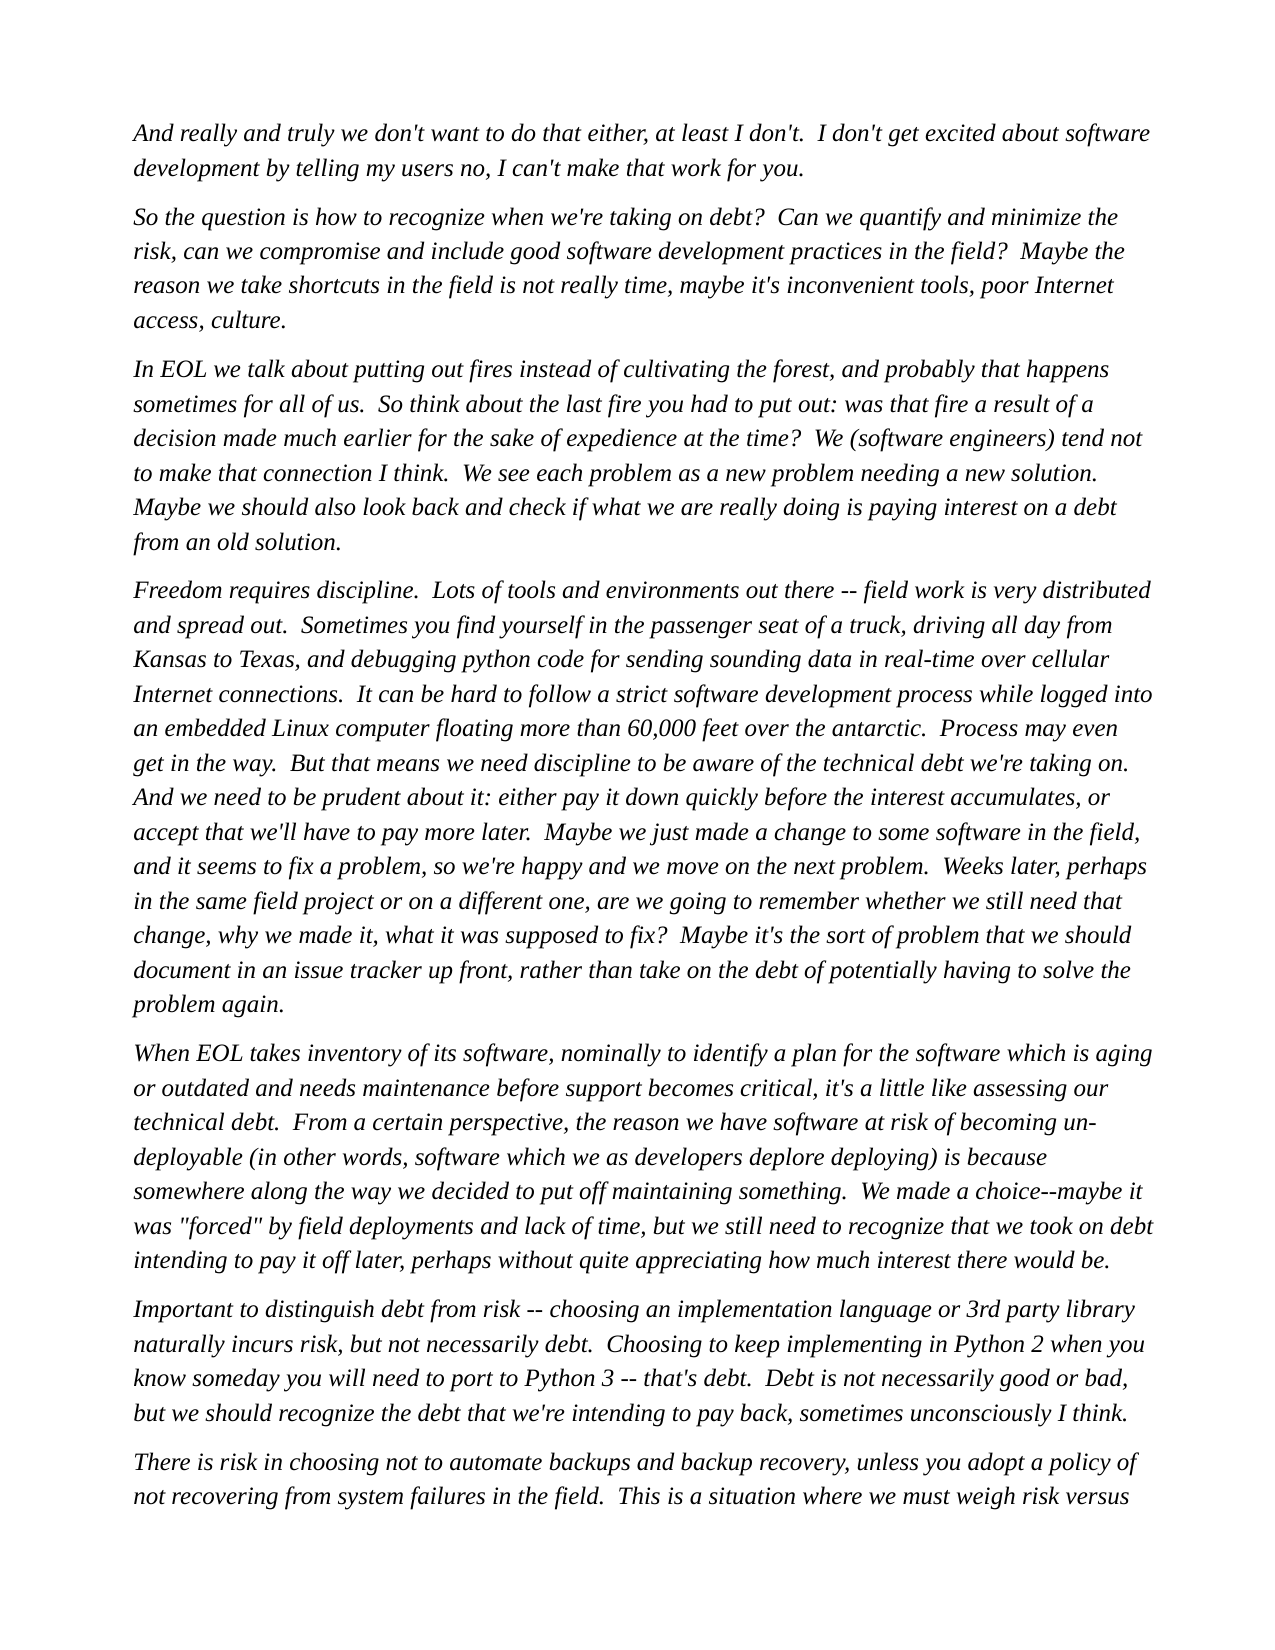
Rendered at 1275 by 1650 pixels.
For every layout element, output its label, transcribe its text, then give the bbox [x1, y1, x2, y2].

text Important to distinguish debt from risk -- choosing an implementation language or 3rd party library naturally incurs risk, but not necessarily debt. Choosing to keep implementing in Python 2 when you know someday you will need to port to Python 3 -- that's debt. Debt is not necessarily good or bad, but we should recognize the debt that we're intending to pay back, sometimes unconsciously I think. [133, 1294, 1157, 1427]
text In EOL we talk about putting out fires instead of cultivating the forest, and probably that happens sometimes for all of us. So think about the last fire you had to put out: was that fire a result of a decision made much earlier for the sake of expedience at the time? We (software engineers) tend not to make that connection I think. We see each problem as a new problem needing a new solution. Maybe we should also look back and check if what we are really doing is paying interest on a debt from an old solution. [133, 354, 1157, 555]
text So the question is how to recognize when we're taking on debt? Can we quantify and minimize the risk, can we compromise and include good software development practices in the field? Maybe the reason we take shortcuts in the field is not really time, maybe it's inconvenient tools, poor Internet access, culture. [133, 202, 1157, 334]
text There is risk in choosing not to automate backups and backup recovery, unless you adopt a policy of not recovering from system failures in the field. This is a situation where we must weigh risk versus [133, 1447, 1157, 1510]
text Freedom requires discipline. Lots of tools and environments out there -- field work is very distributed and spread out. Sometimes you find yourself in the passenger seat of a truck, driving all day from Kansas to Texas, and debugging python code for sending sounding data in real-time over cellular Internet connections. It can be hard to follow a strict software development process while logged into an embedded Linux computer floating more than 60,000 feet over the antarctic. Process may even get in the way. But that means we need discipline to be aware of the technical debt we're taking on. And we need to be prudent about it: either pay it down quickly before the interest accumulates, or accept that we'll have to pay more later. Maybe we just made a change to some software in the field, and it seems to fix a problem, so we're happy and we move on the next problem. Weeks later, perhaps in the same field project or on a different one, are we going to remember whether we still need that change, why we made it, what it was supposed to fix? Maybe it's the sort of problem that we should document in an issue tracker up front, rather than take on the debt of potentially having to solve the problem again. [133, 576, 1157, 1018]
text When EOL takes inventory of its software, nominally to identify a plan for the software which is aging or outdated and needs maintenance before support becomes critical, it's a little like assessing our technical debt. From a certain perspective, the reason we have software at risk of becoming un-deployable (in other words, software which we as developers deplore deploying) is because somewhere along the way we decided to put off maintaining something. We made a choice--maybe it was "forced" by field deployments and lack of time, but we still need to recognize that we took on debt intending to pay it off later, perhaps without quite appreciating how much interest there would be. [133, 1038, 1157, 1274]
text And really and truly we don't want to do that either, at least I don't. I don't get excited about software development by telling my users no, I can't make that work for you. [133, 118, 1157, 181]
